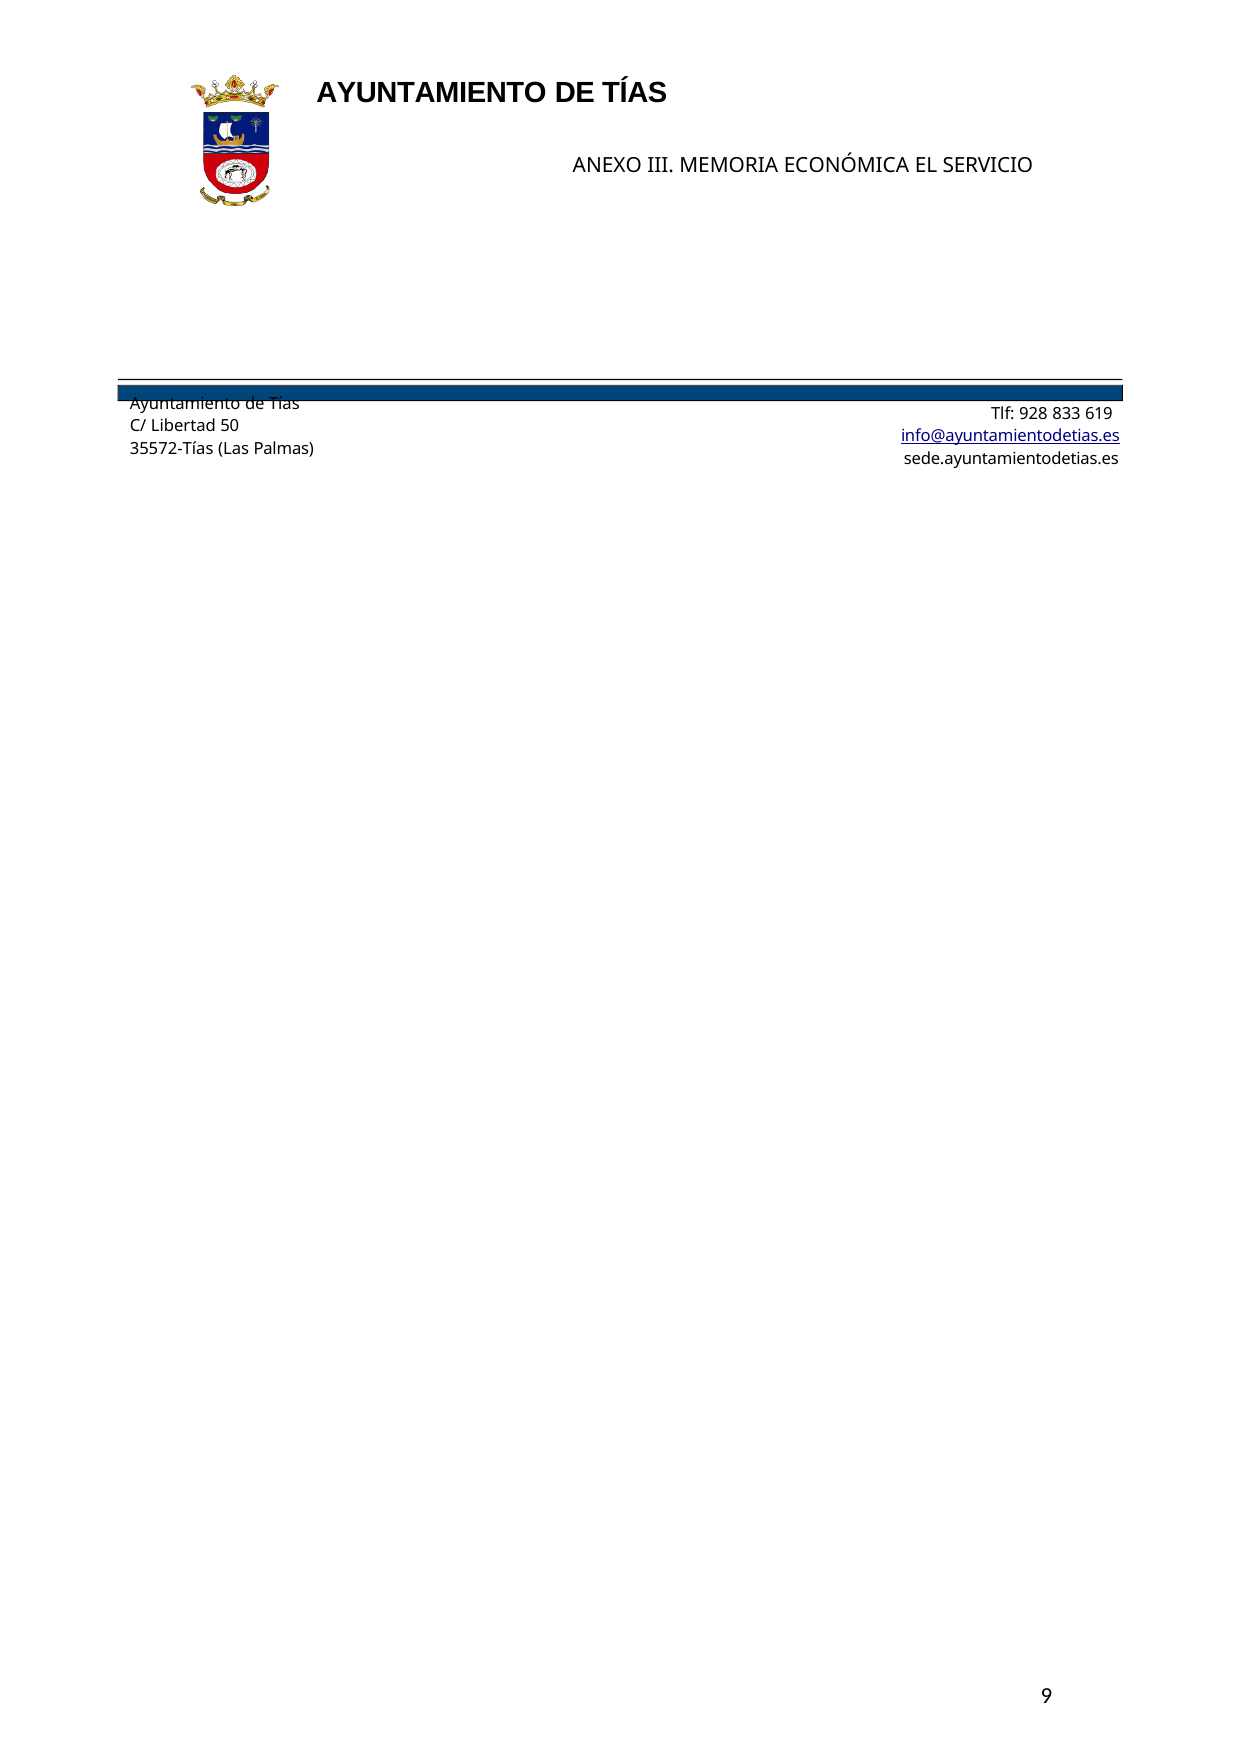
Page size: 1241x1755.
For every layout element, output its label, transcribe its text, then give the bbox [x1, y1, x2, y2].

text 35572-Tías (Las Palmas) [129, 437, 321, 459]
text Ayuntamiento de Tías C/ Libertad 50 [129, 402, 304, 437]
text info@ayuntamientodetias.es sede.ayuntamientodetias.es [901, 424, 1123, 469]
text Tlf: 928 833 619 [991, 402, 1123, 424]
